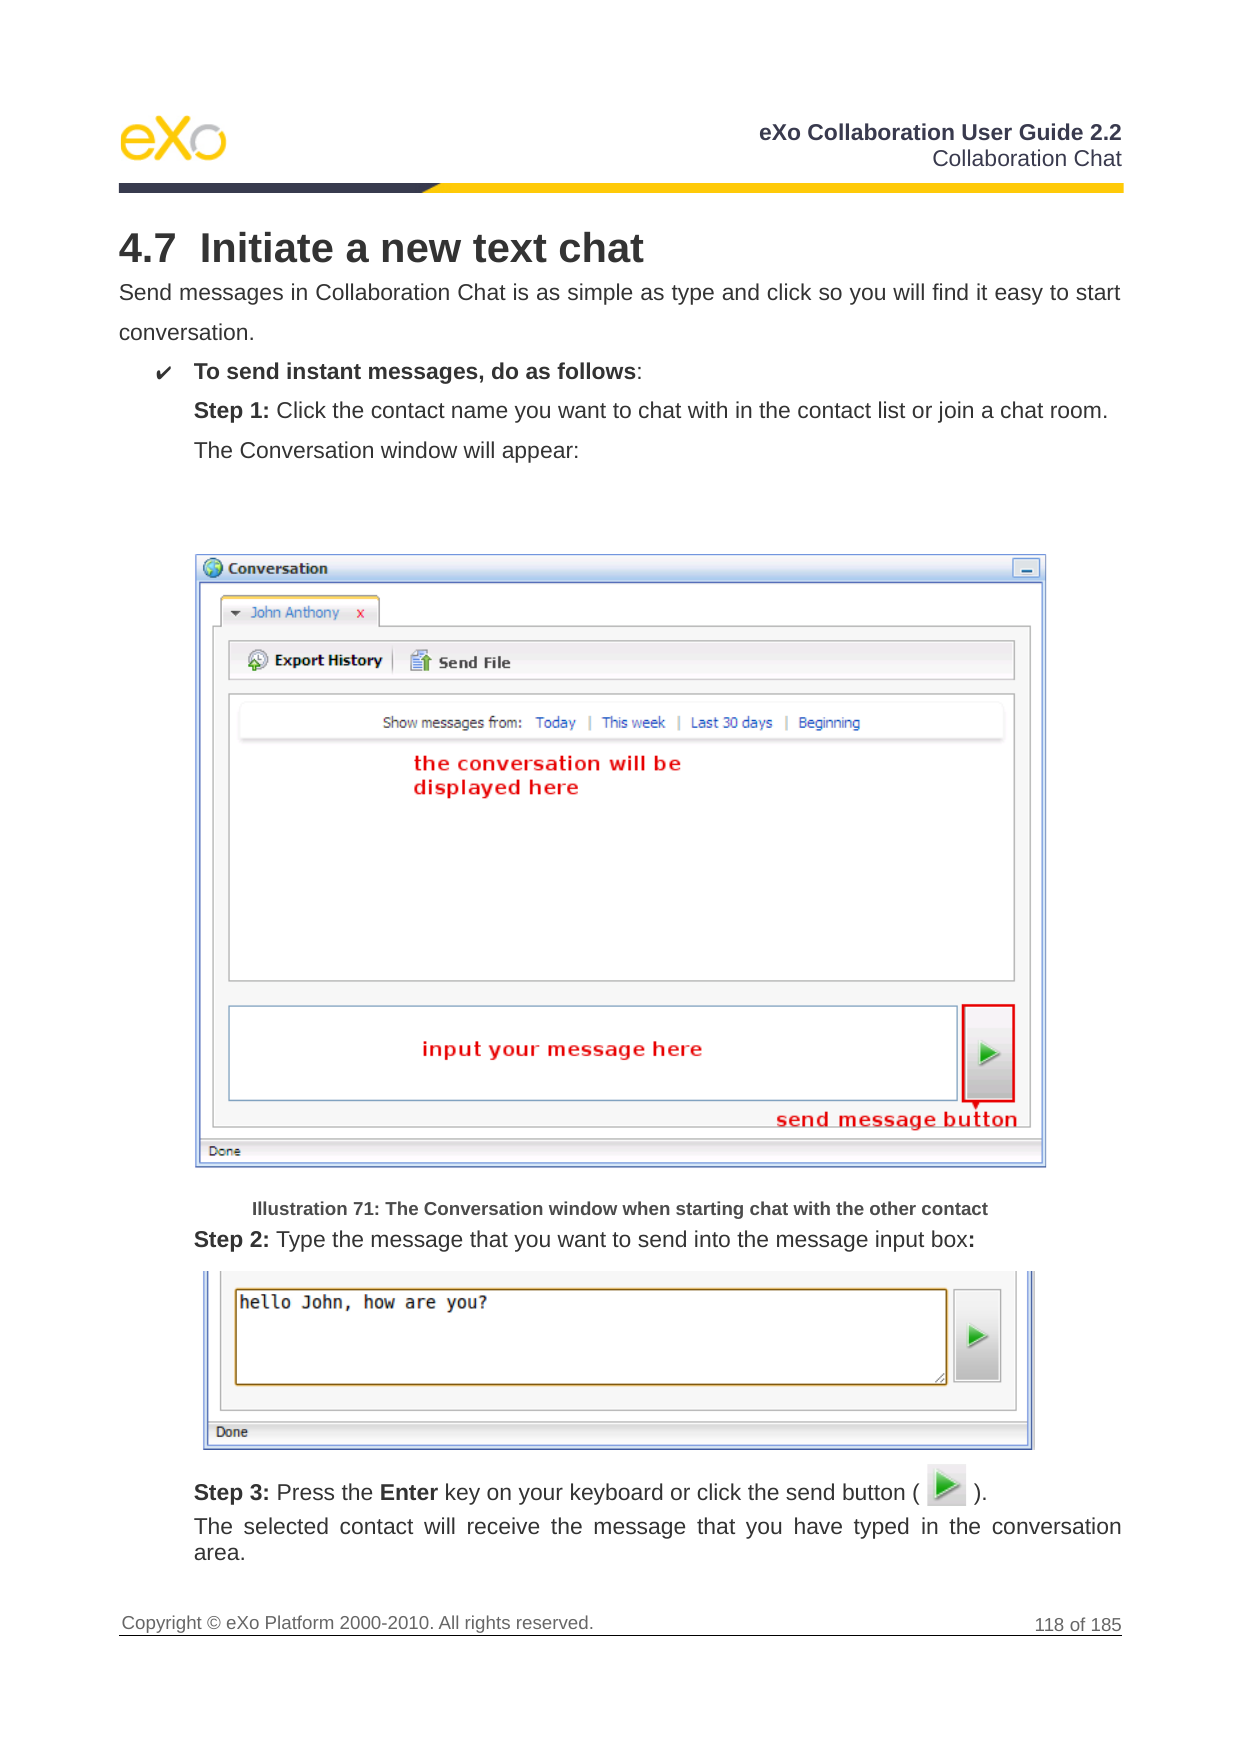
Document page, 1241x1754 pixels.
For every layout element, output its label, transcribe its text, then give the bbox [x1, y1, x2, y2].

picture [194, 554, 1047, 1169]
list The selected contact will receive the message that you have typed in the conversation area. [156, 1513, 1122, 1566]
picture [927, 1464, 967, 1506]
picture [202, 1271, 1035, 1450]
list Step 3: Press the Enter key on your keyboard or click the send button (). [156, 1476, 1122, 1511]
picture [120, 115, 227, 161]
list To send instant messages, do as follows: [156, 358, 1122, 384]
picture [118, 183, 1124, 193]
text Send messages in Collaboration Chat is as simple as type and click so you will find it easy to start conversation. [118, 279, 1122, 345]
list The Conversation window will appear: [156, 437, 1122, 463]
list Step 1: Click the contact name you want to chat with in the contact list or join a chat room. [156, 397, 1122, 424]
list Illustration 71: The Conversation window when starting chat with the other contact [138, 1195, 1103, 1219]
subtitle Initiate a new text chat [118, 223, 1122, 271]
list Step 2: Type the message that you want to send into the message input box: [138, 1195, 1122, 1253]
